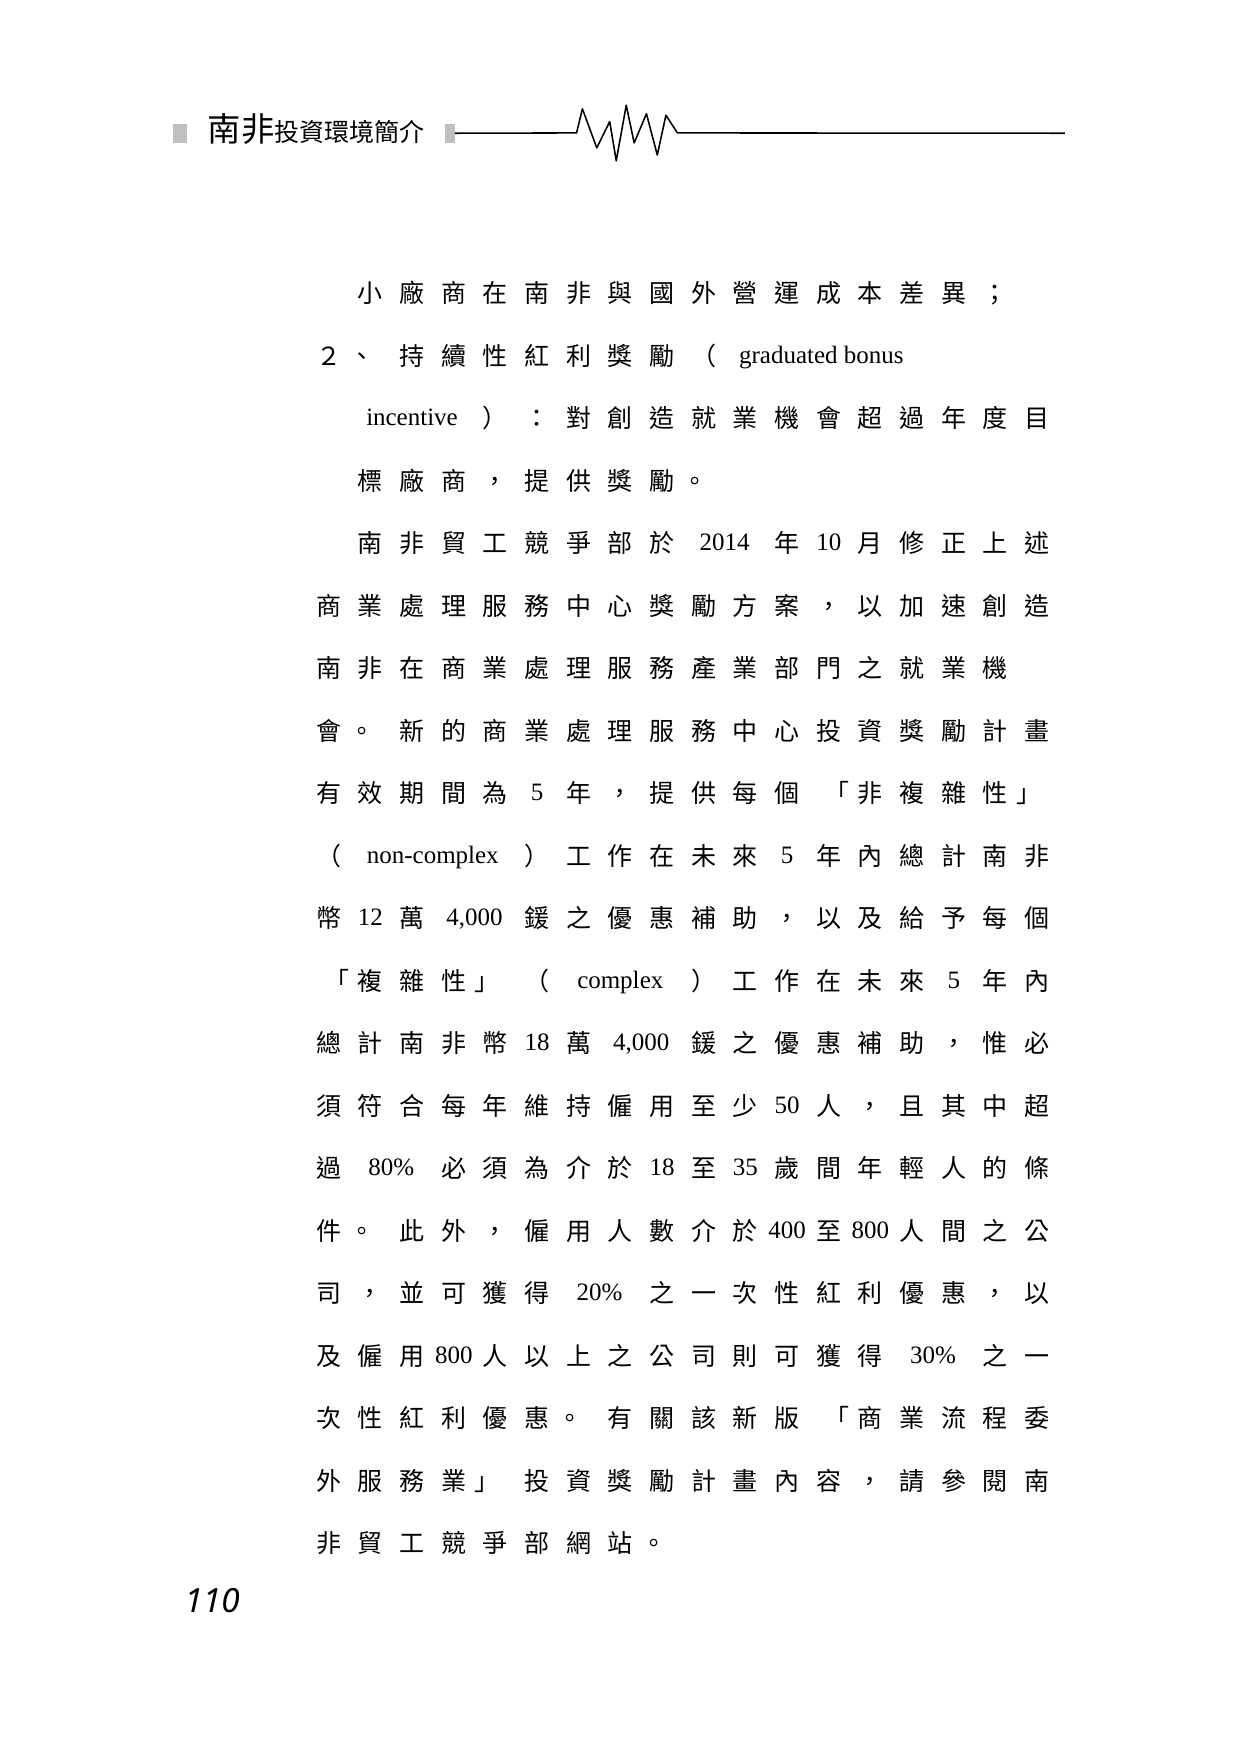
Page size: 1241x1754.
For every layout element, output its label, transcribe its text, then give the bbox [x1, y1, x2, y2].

text 小廠商在南非與國外營運成本差異； [281, 250, 1058, 313]
text ２、持續性紅利獎勵（graduated bonus incentive）：對創造就業機會超過年度目標廠商，提供獎勵。 [281, 313, 1058, 500]
text 南非貿工競爭部於2014年10月修正上述商業處理服務中心獎勵方案，以加速創造南非在商業處理服務產業部門之就業機會。新的商業處理服務中心投資獎勵計畫有效期間為5年，提供每個「非複雜性」（non-complex）工作在未來5年內總計南非幣12萬4,000鍰之優惠補助，以及給予每個「複雜性」（complex）工作在未來5年內總計南非幣18萬4,000鍰之優惠補助，惟必須符合每年維持僱用至少50人，且其中超過80%必須為介於18至35歲間年輕人的條件。此外，僱用人數介於400至800人間之公司，並可獲得20%之一次性紅利優惠，以及僱用800人以上之公司則可獲得30%之一次性紅利優惠。有關該新版「商業流程委外服務業」投資獎勵計畫內容，請參閱南非貿工競爭部網站。 [281, 500, 1058, 1563]
